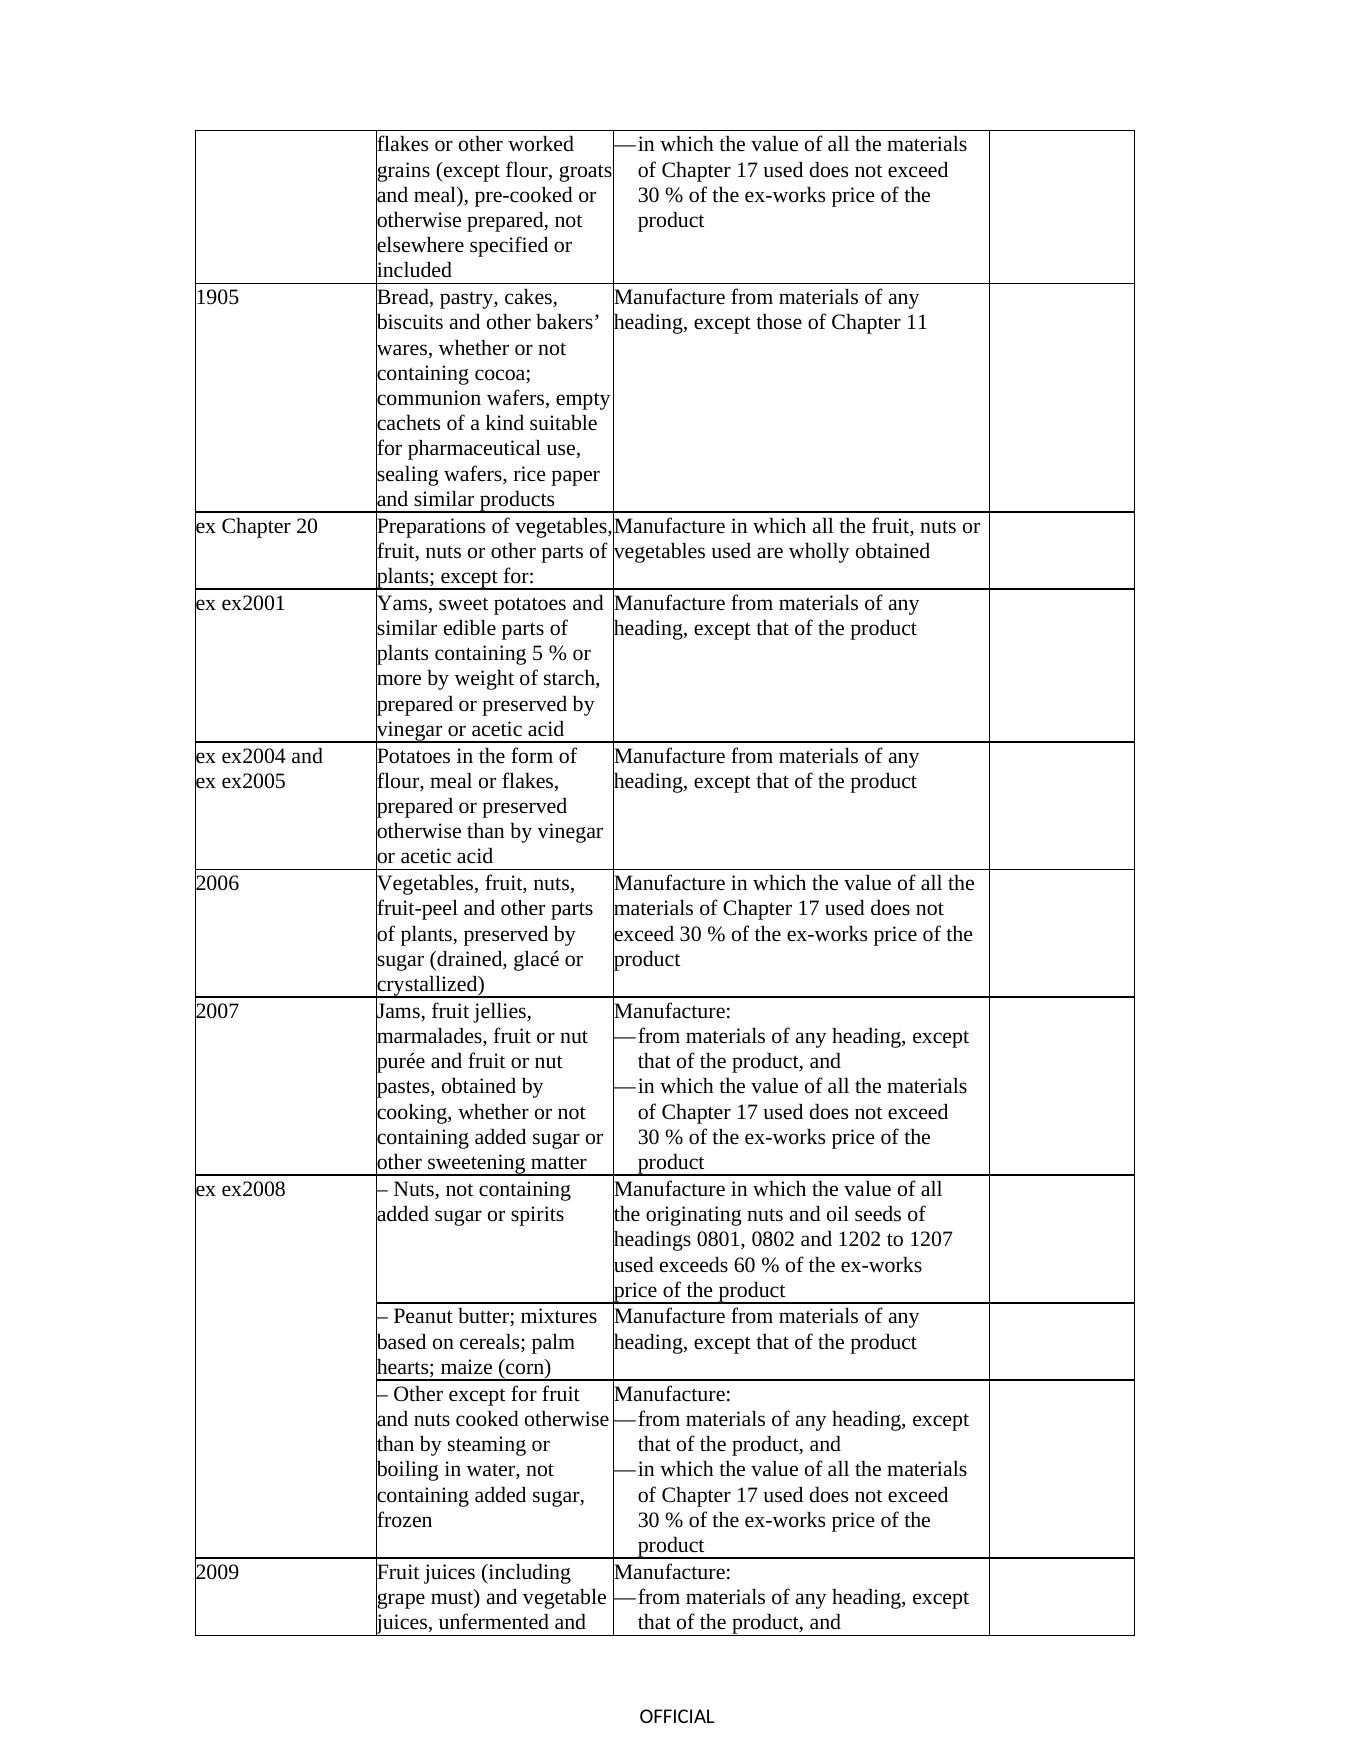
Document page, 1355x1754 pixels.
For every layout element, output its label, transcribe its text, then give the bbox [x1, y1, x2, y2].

table_cell Manufacture from materials of any heading, except that of the product [614, 1304, 989, 1379]
table_header in which the value of all the materials of Chapter 17 used does not exceed 30 % of the ex-works price of the product [638, 1456, 989, 1557]
table_cell ex Chapter 20 [196, 513, 376, 588]
table_cell Yams, sweet potatoes and similar edible parts of plants containing 5 % or more by weight of starch, prepared or preserved by vinegar or acetic acid [377, 590, 613, 741]
table_cell 2006 [196, 870, 376, 996]
table_cell [614, 131, 989, 283]
table_cell 1905 [196, 284, 376, 511]
table_header — [614, 1584, 638, 1634]
table_cell [990, 590, 1134, 741]
table_cell [990, 513, 1134, 588]
table_cell [990, 998, 1134, 1174]
table_cell – Nuts, not containing added sugar or spirits [377, 1176, 613, 1302]
table_cell [990, 1559, 1134, 1634]
table_cell [990, 1304, 1134, 1379]
table_header — [614, 1456, 638, 1557]
table_cell Manufacture in which the value of all the materials of Chapter 17 used does not exceed 30 % of the ex-works price of the product [614, 870, 989, 996]
table_header — [614, 1406, 638, 1456]
table_header in which the value of all the materials of Chapter 17 used does not exceed 30 % of the ex-works price of the product [638, 131, 989, 232]
table_cell Manufacture: [614, 1559, 989, 1634]
table_cell – Other except for fruit and nuts cooked otherwise than by steaming or boiling in water, not containing added sugar, frozen [377, 1381, 613, 1557]
table_header — [614, 131, 638, 232]
table_cell [990, 284, 1134, 511]
table_header — [614, 1023, 638, 1073]
table_cell Manufacture in which the value of all the originating nuts and oil seeds of headings 0801, 0802 and 1202 to 1207 used exceeds 60 % of the ex-works price of the product [614, 1176, 989, 1302]
table_cell [990, 1176, 1134, 1302]
table_cell Bread, pastry, cakes, biscuits and other bakers’ wares, whether or not containing cocoa; communion wafers, empty cachets of a kind suitable for pharmaceutical use, sealing wafers, rice paper and similar products [377, 284, 613, 511]
table_cell [196, 131, 376, 283]
table_header from materials of any heading, except that of the product, and [638, 1023, 989, 1073]
table_cell ex ex2001 [196, 590, 376, 741]
table_header from materials of any heading, except that of the product, and [638, 1584, 989, 1634]
table_header in which the value of all the materials of Chapter 17 used does not exceed 30 % of the ex-works price of the product [638, 1074, 989, 1174]
table_cell Manufacture: [614, 1381, 989, 1557]
table_cell 2009 [196, 1559, 376, 1634]
table_cell Manufacture in which all the fruit, nuts or vegetables used are wholly obtained [614, 513, 989, 588]
table_cell ex ex2004 and ex ex2005 [196, 743, 376, 869]
table_cell Jams, fruit jellies, marmalades, fruit or nut purée and fruit or nut pastes, obtained by cooking, whether or not containing added sugar or other sweetening matter [377, 998, 613, 1174]
table_header from materials of any heading, except that of the product, and [638, 1406, 989, 1456]
table_cell [990, 1381, 1134, 1557]
table_cell Manufacture from materials of any heading, except that of the product [614, 743, 989, 869]
table_cell [990, 743, 1134, 869]
table_cell – Peanut butter; mixtures based on cereals; palm hearts; maize (corn) [377, 1304, 613, 1379]
table_header — [614, 1074, 638, 1174]
table_cell 2007 [196, 998, 376, 1174]
table_cell Manufacture from materials of any heading, except those of Chapter 11 [614, 284, 989, 511]
table_cell Preparations of vegetables, fruit, nuts or other parts of plants; except for: [377, 513, 613, 588]
table_cell flakes or other worked grains (except flour, groats and meal), pre-cooked or otherwise prepared, not elsewhere specified or included [377, 131, 613, 283]
table_cell ex ex2008 [196, 1176, 376, 1557]
table_cell [990, 131, 1134, 283]
table_cell Manufacture: [614, 998, 989, 1174]
table_cell Fruit juices (including grape must) and vegetable juices, unfermented and [377, 1559, 613, 1634]
table_cell Manufacture from materials of any heading, except that of the product [614, 590, 989, 741]
table_cell Vegetables, fruit, nuts, fruit-peel and other parts of plants, preserved by sugar (drained, glacé or crystallized) [377, 870, 613, 996]
table_cell Potatoes in the form of flour, meal or flakes, prepared or preserved otherwise than by vinegar or acetic acid [377, 743, 613, 869]
table_cell [990, 870, 1134, 996]
